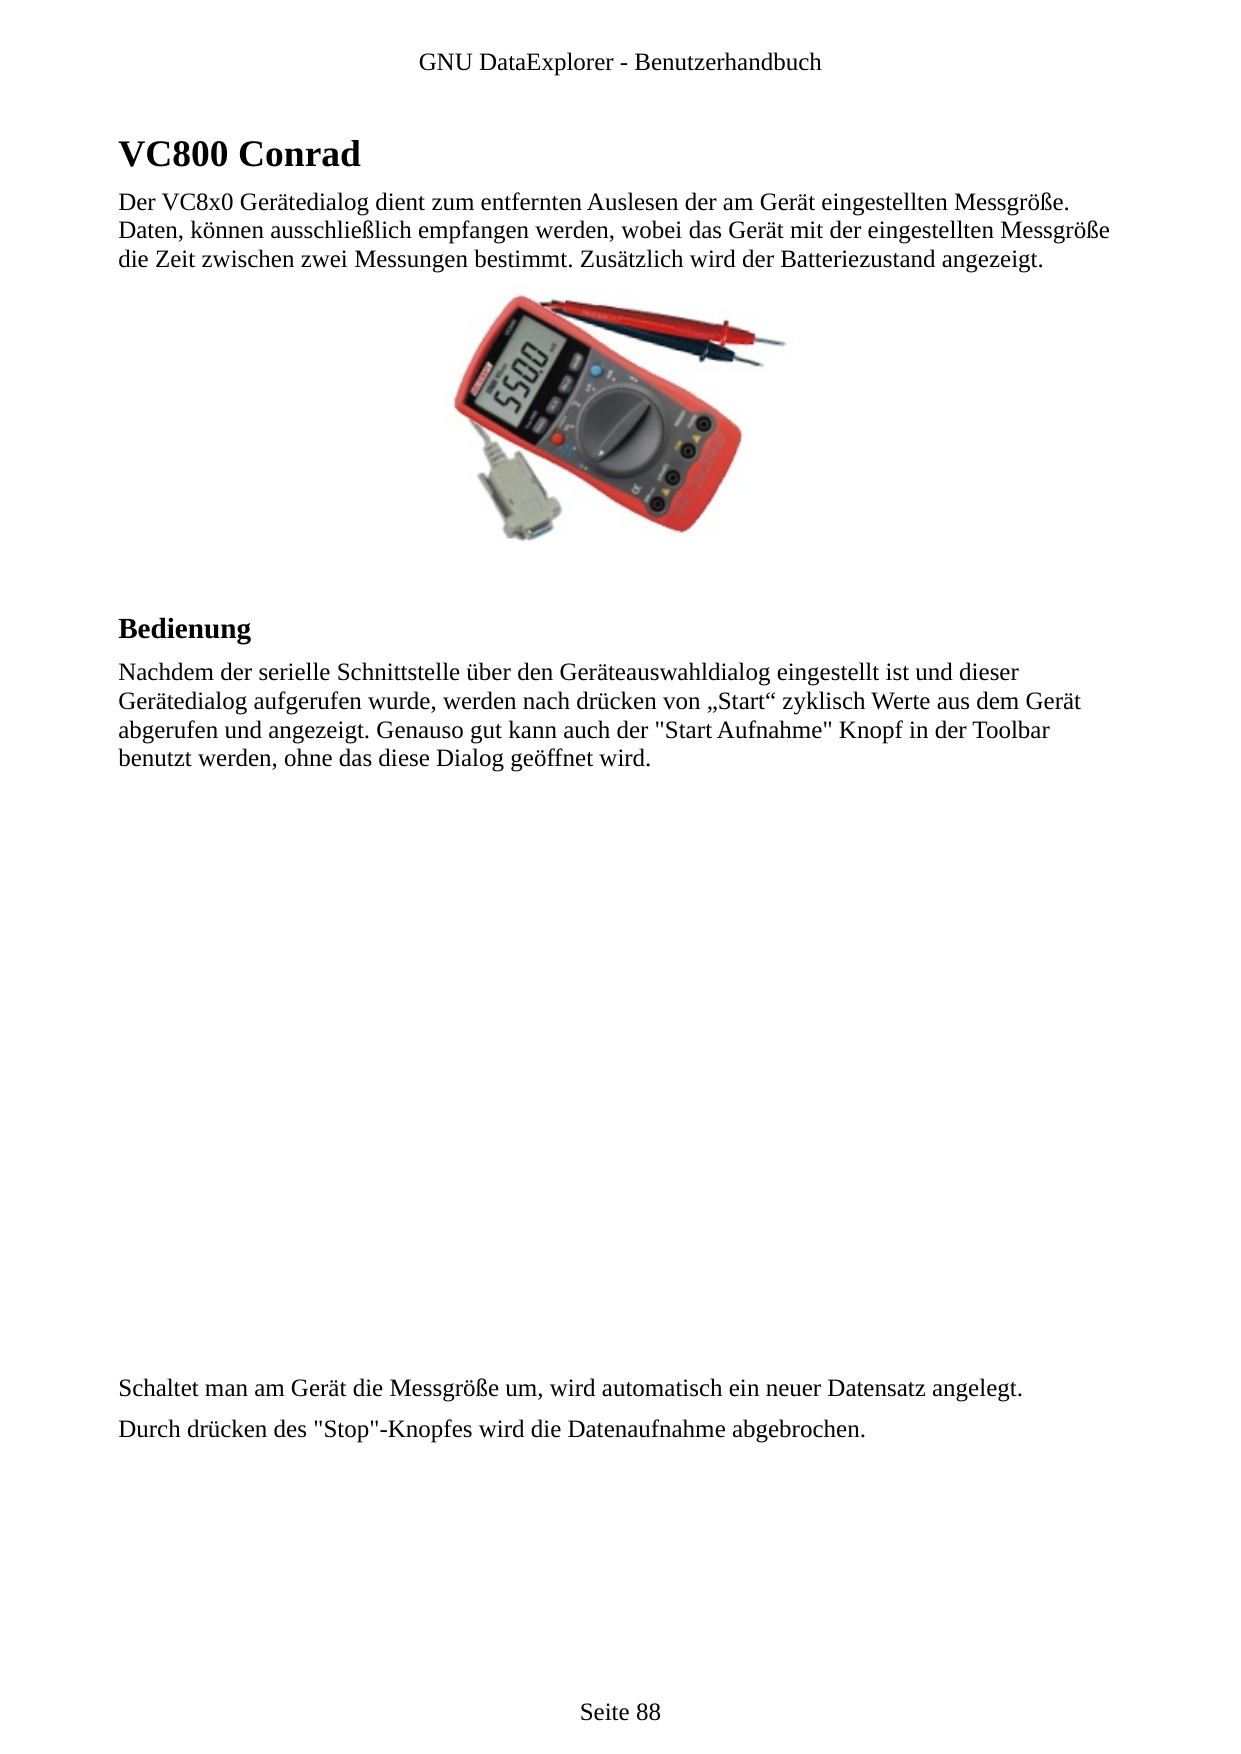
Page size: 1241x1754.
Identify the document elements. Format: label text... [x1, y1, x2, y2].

subtitle VC800 Conrad [118, 131, 1122, 174]
text Nachdem der serielle Schnittstelle über den Geräteauswahldialog eingestellt ist und dieser Gerätedialog aufgerufen wurde, werden nach drücken von „Start“ zyklisch Werte aus dem Gerät abgerufen und angezeigt. Genauso gut kann auch der "Start Aufnahme" Knopf in der Toolbar benutzt werden, ohne das diese Dialog geöffnet wird. [118, 657, 1122, 772]
subtitle Bedienung [118, 611, 1122, 645]
text Schaltet man am Gerät die Messgröße um, wird automatisch ein neuer Datensatz angelegt. [118, 1373, 1122, 1402]
picture [444, 285, 796, 545]
text Durch drücken des "Stop"-Knopfes wird die Datenaufnahme abgebrochen. [118, 1414, 1122, 1443]
text Der VC8x0 Gerätedialog dient zum entfernten Auslesen der am Gerät eingestellten Messgröße. Daten, können ausschließlich empfangen werden, wobei das Gerät mit der eingestellten Messgröße die Zeit zwischen zwei Messungen bestimmt. Zusätzlich wird der Batteriezustand angezeigt. [118, 187, 1122, 273]
